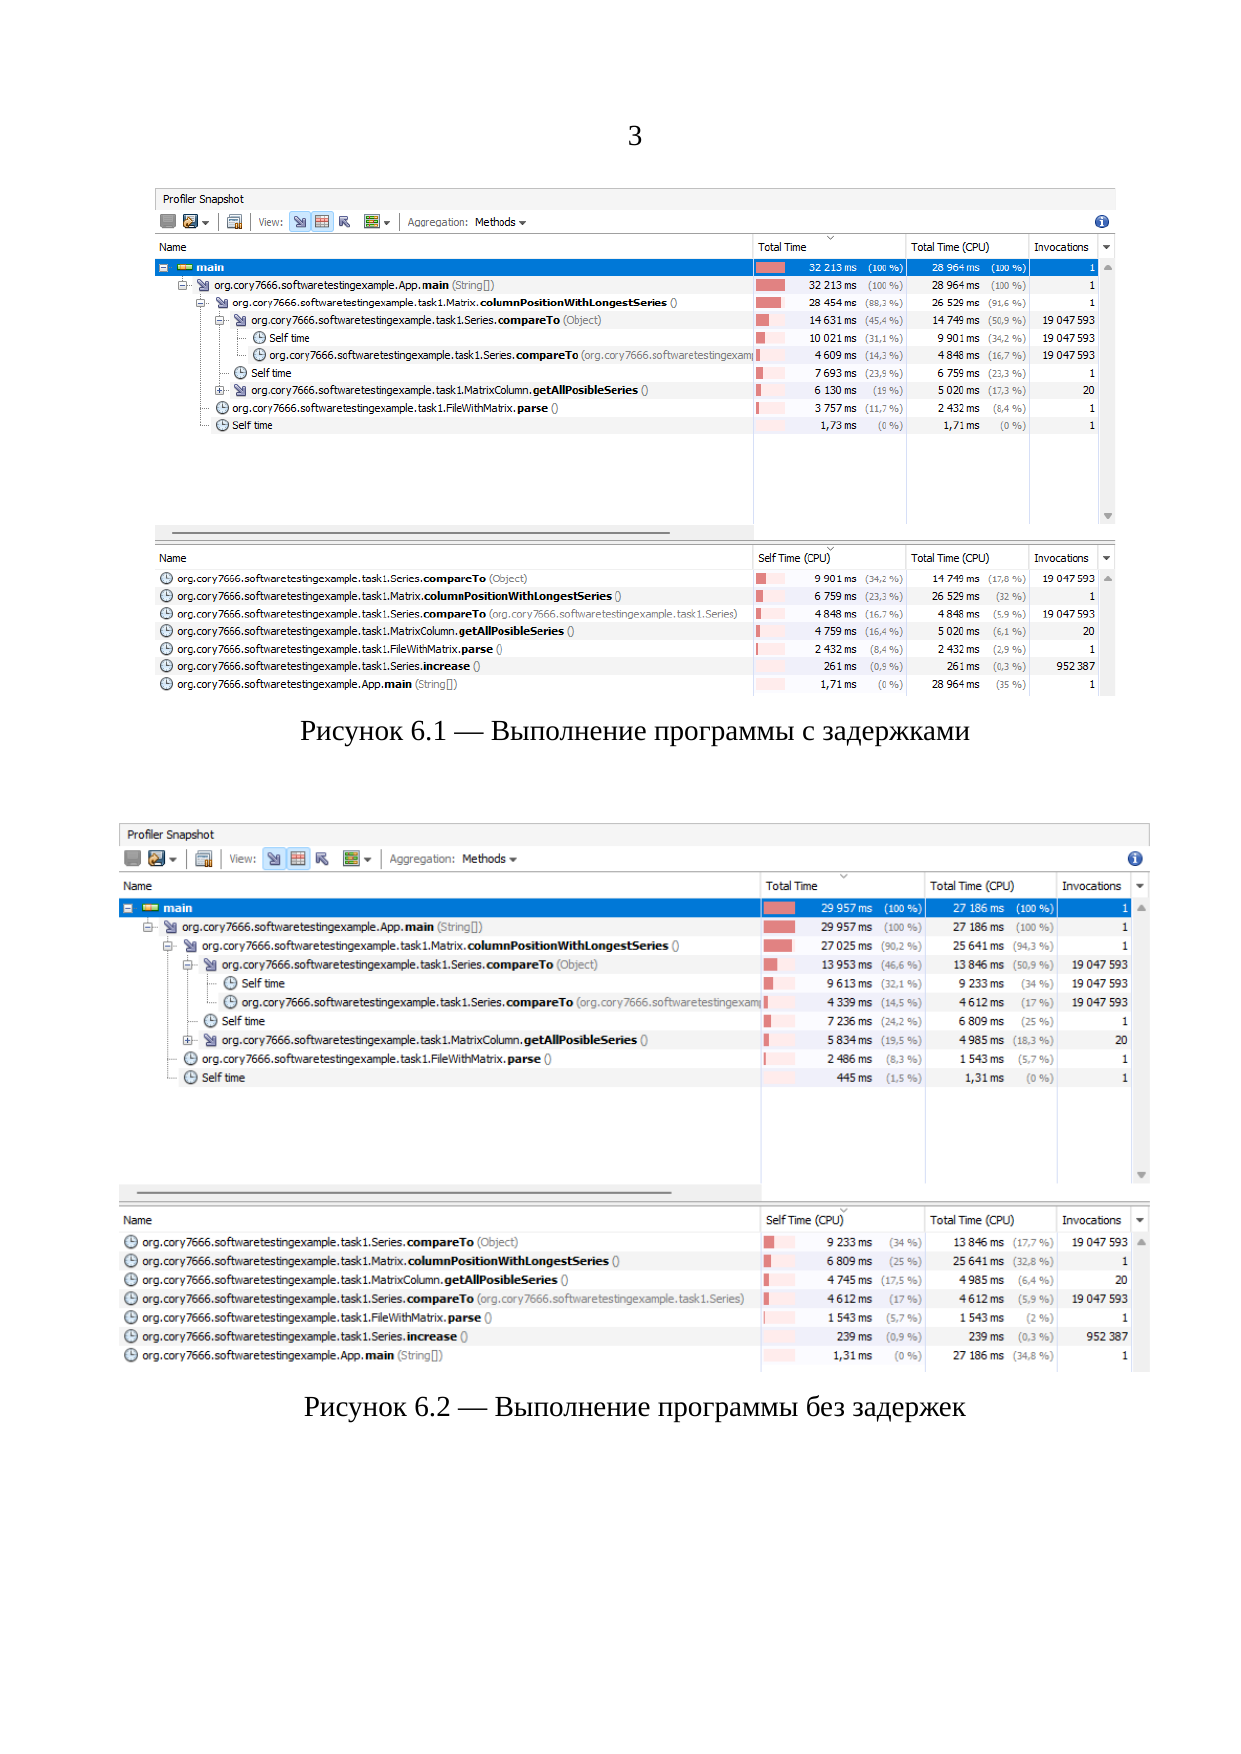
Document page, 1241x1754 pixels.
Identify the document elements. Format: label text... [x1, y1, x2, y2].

text Рисунок 6.1 — Выполнение программы с задержками [118, 696, 1152, 746]
text Рисунок 6.2 — Выполнение программы без задержек [118, 1372, 1152, 1422]
picture [154, 187, 1116, 696]
picture [118, 822, 1152, 1372]
